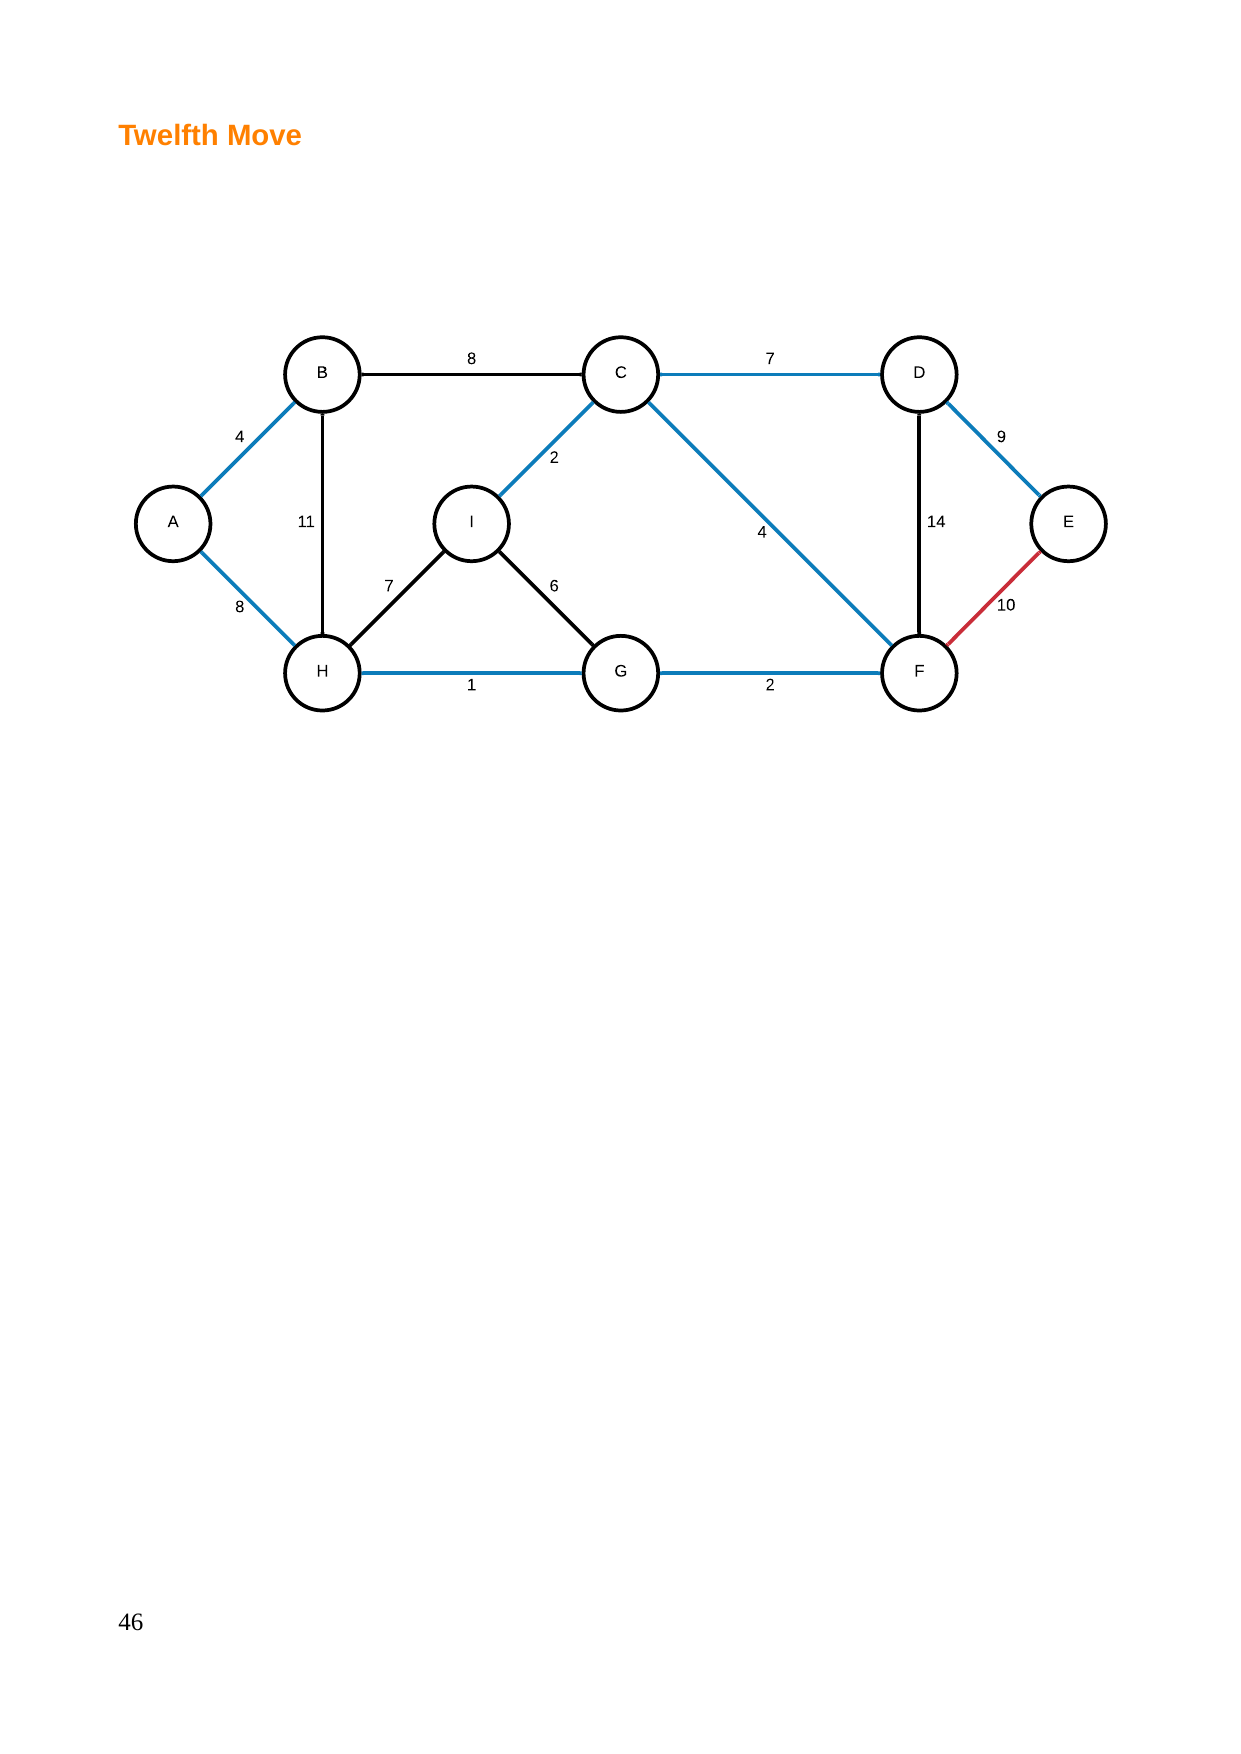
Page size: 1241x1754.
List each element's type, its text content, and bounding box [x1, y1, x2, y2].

subtitle Twelfth Move [118, 118, 1122, 152]
